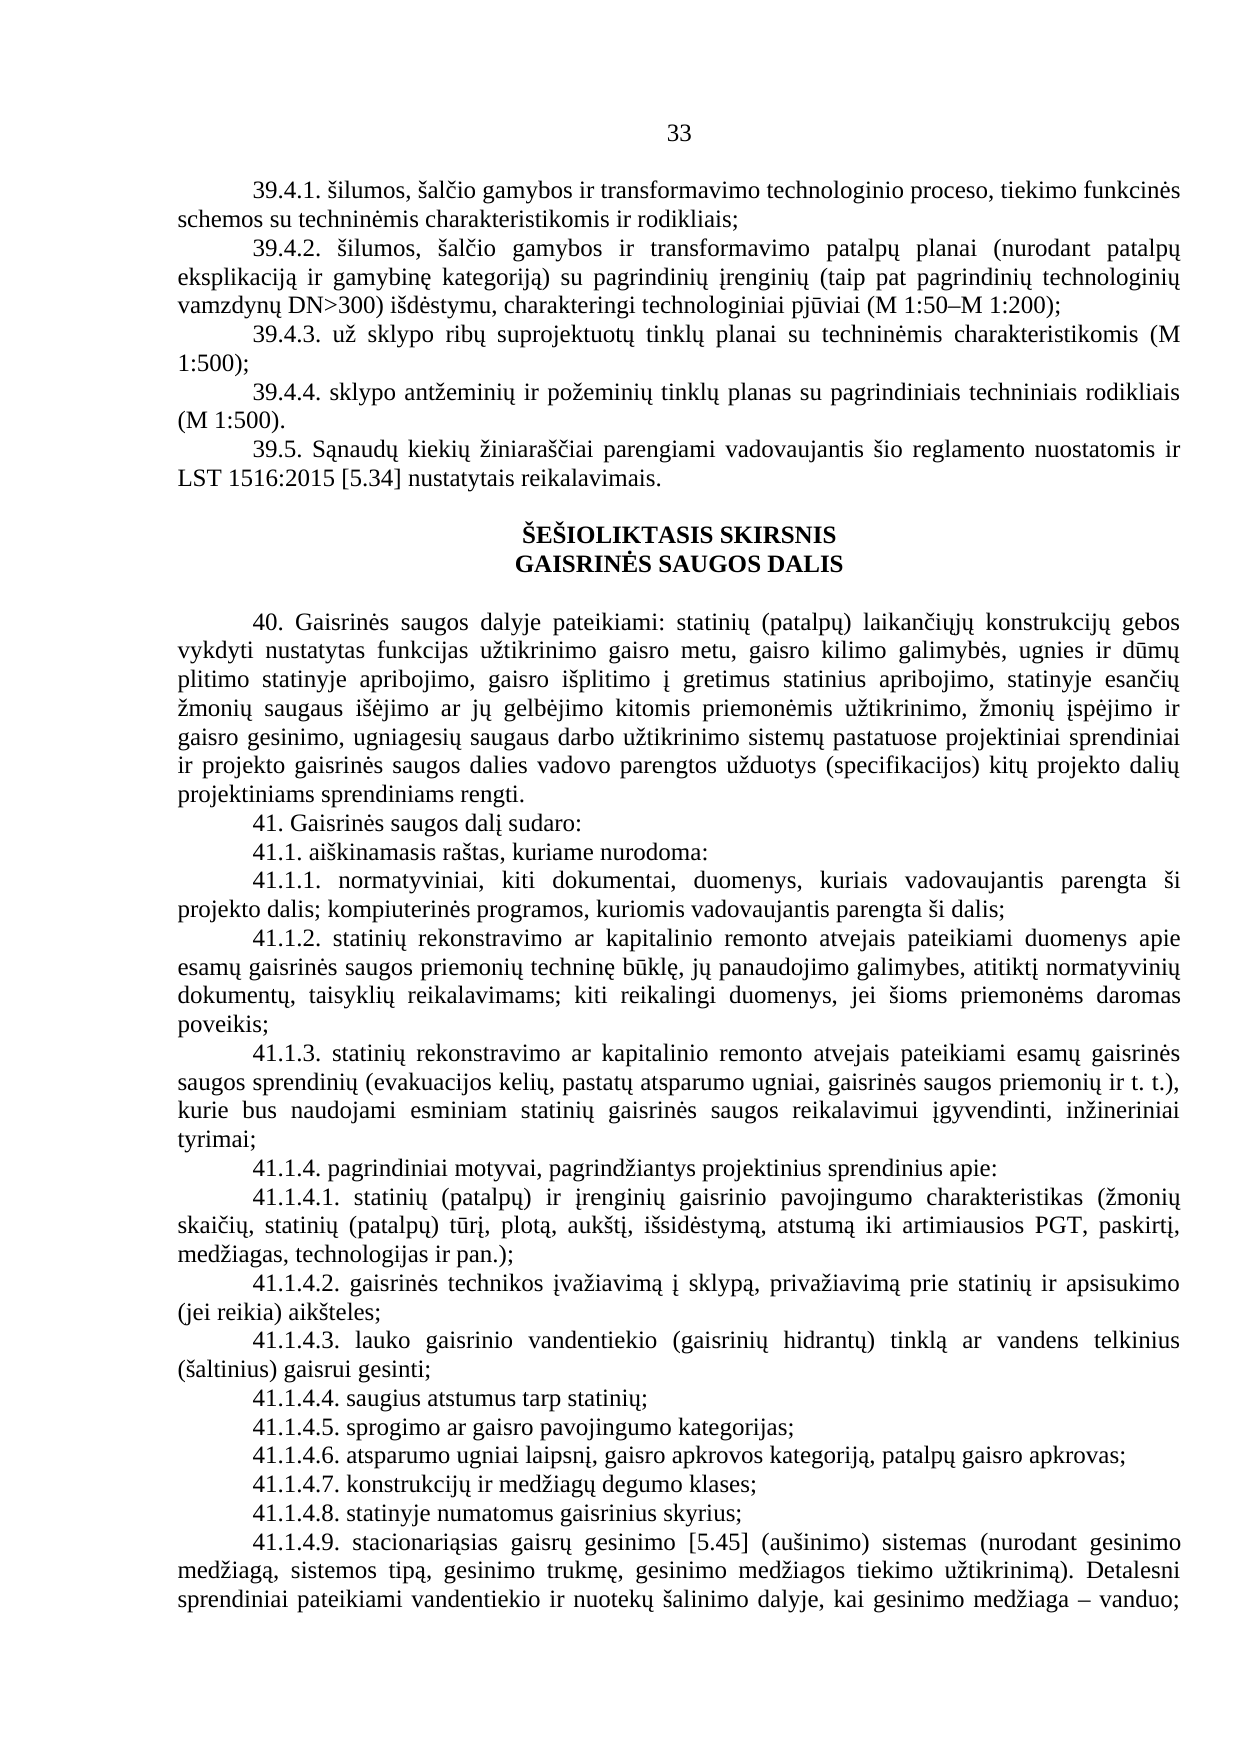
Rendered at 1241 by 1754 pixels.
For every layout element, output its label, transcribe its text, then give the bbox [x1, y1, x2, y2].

text 39.4.3. už sklypo ribų suprojektuotų tinklų planai su techninėmis charakteristikomis (M 1:500); [177, 319, 1181, 377]
text 39.4.1. šilumos, šalčio gamybos ir transformavimo technologinio proceso, tiekimo funkcinės schemos su techninėmis charakteristikomis ir rodikliais; [177, 176, 1181, 233]
text 41.1.4.5. sprogimo ar gaisro pavojingumo kategorijas; [177, 1412, 1181, 1441]
text 41.1.4.9. stacionariąsias gaisrų gesinimo [5.45] (aušinimo) sistemas (nurodant gesinimo medžiagą, sistemos tipą, gesinimo trukmę, gesinimo medžiagos tiekimo užtikrinimą). Detalesni sprendiniai pateikiami vandentiekio ir nuotekų šalinimo dalyje, kai gesinimo medžiaga – vanduo; [177, 1527, 1181, 1613]
text GAISRINĖS SAUGOS DALIS [177, 549, 1181, 578]
text 41.1.3. statinių rekonstravimo ar kapitalinio remonto atvejais pateikiami esamų gaisrinės saugos sprendinių (evakuacijos kelių, pastatų atsparumo ugniai, gaisrinės saugos priemonių ir t. t.), kurie bus naudojami esminiam statinių gaisrinės saugos reikalavimui įgyvendinti, inžineriniai tyrimai; [177, 1038, 1181, 1153]
text 41.1.4.3. lauko gaisrinio vandentiekio (gaisrinių hidrantų) tinklą ar vandens telkinius (šaltinius) gaisrui gesinti; [177, 1326, 1181, 1383]
text 41.1.4.6. atsparumo ugniai laipsnį, gaisro apkrovos kategoriją, patalpų gaisro apkrovas; [177, 1441, 1181, 1469]
text 41.1. aiškinamasis raštas, kuriame nurodoma: [177, 837, 1181, 866]
text 41.1.4.8. statinyje numatomus gaisrinius skyrius; [177, 1498, 1181, 1527]
text 41.1.2. statinių rekonstravimo ar kapitalinio remonto atvejais pateikiami duomenys apie esamų gaisrinės saugos priemonių techninę būklę, jų panaudojimo galimybes, atitiktį normatyvinių dokumentų, taisyklių reikalavimams; kiti reikalingi duomenys, jei šioms priemonėms daromas poveikis; [177, 923, 1181, 1038]
text ŠEŠIOLIKTASIS SKIRSNIS [177, 521, 1181, 549]
text 39.4.2. šilumos, šalčio gamybos ir transformavimo patalpų planai (nurodant patalpų eksplikaciją ir gamybinę kategoriją) su pagrindinių įrenginių (taip pat pagrindinių technologinių vamzdynų DN>300) išdėstymu, charakteringi technologiniai pjūviai (M 1:50–M 1:200); [177, 233, 1181, 319]
text 41.1.4.1. statinių (patalpų) ir įrenginių gaisrinio pavojingumo charakteristikas (žmonių skaičių, statinių (patalpų) tūrį, plotą, aukštį, išsidėstymą, atstumą iki artimiausios PGT, paskirtį, medžiagas, technologijas ir pan.); [177, 1182, 1181, 1268]
text 41. Gaisrinės saugos dalį sudaro: [177, 808, 1181, 837]
text 40. Gaisrinės saugos dalyje pateikiami: statinių (patalpų) laikančiųjų konstrukcijų gebos vykdyti nustatytas funkcijas užtikrinimo gaisro metu, gaisro kilimo galimybės, ugnies ir dūmų plitimo statinyje apribojimo, gaisro išplitimo į gretimus statinius apribojimo, statinyje esančių žmonių saugaus išėjimo ar jų gelbėjimo kitomis priemonėmis užtikrinimo, žmonių įspėjimo ir gaisro gesinimo, ugniagesių saugaus darbo užtikrinimo sistemų pastatuose projektiniai sprendiniai ir projekto gaisrinės saugos dalies vadovo parengtos užduotys (specifikacijos) kitų projekto dalių projektiniams sprendiniams rengti. [177, 607, 1181, 808]
text 41.1.4.7. konstrukcijų ir medžiagų degumo klases; [177, 1469, 1181, 1498]
text 41.1.4.2. gaisrinės technikos įvažiavimą į sklypą, privažiavimą prie statinių ir apsisukimo (jei reikia) aikšteles; [177, 1268, 1181, 1326]
text 41.1.4.4. saugius atstumus tarp statinių; [177, 1383, 1181, 1412]
text 41.1.4. pagrindiniai motyvai, pagrindžiantys projektinius sprendinius apie: [177, 1153, 1181, 1182]
text 39.5. Sąnaudų kiekių žiniaraščiai parengiami vadovaujantis šio reglamento nuostatomis ir LST 1516:2015 [5.34] nustatytais reikalavimais. [177, 434, 1181, 492]
text 41.1.1. normatyviniai, kiti dokumentai, duomenys, kuriais vadovaujantis parengta ši projekto dalis; kompiuterinės programos, kuriomis vadovaujantis parengta ši dalis; [177, 866, 1181, 923]
text 39.4.4. sklypo antžeminių ir požeminių tinklų planas su pagrindiniais techniniais rodikliais (M 1:500). [177, 377, 1181, 434]
